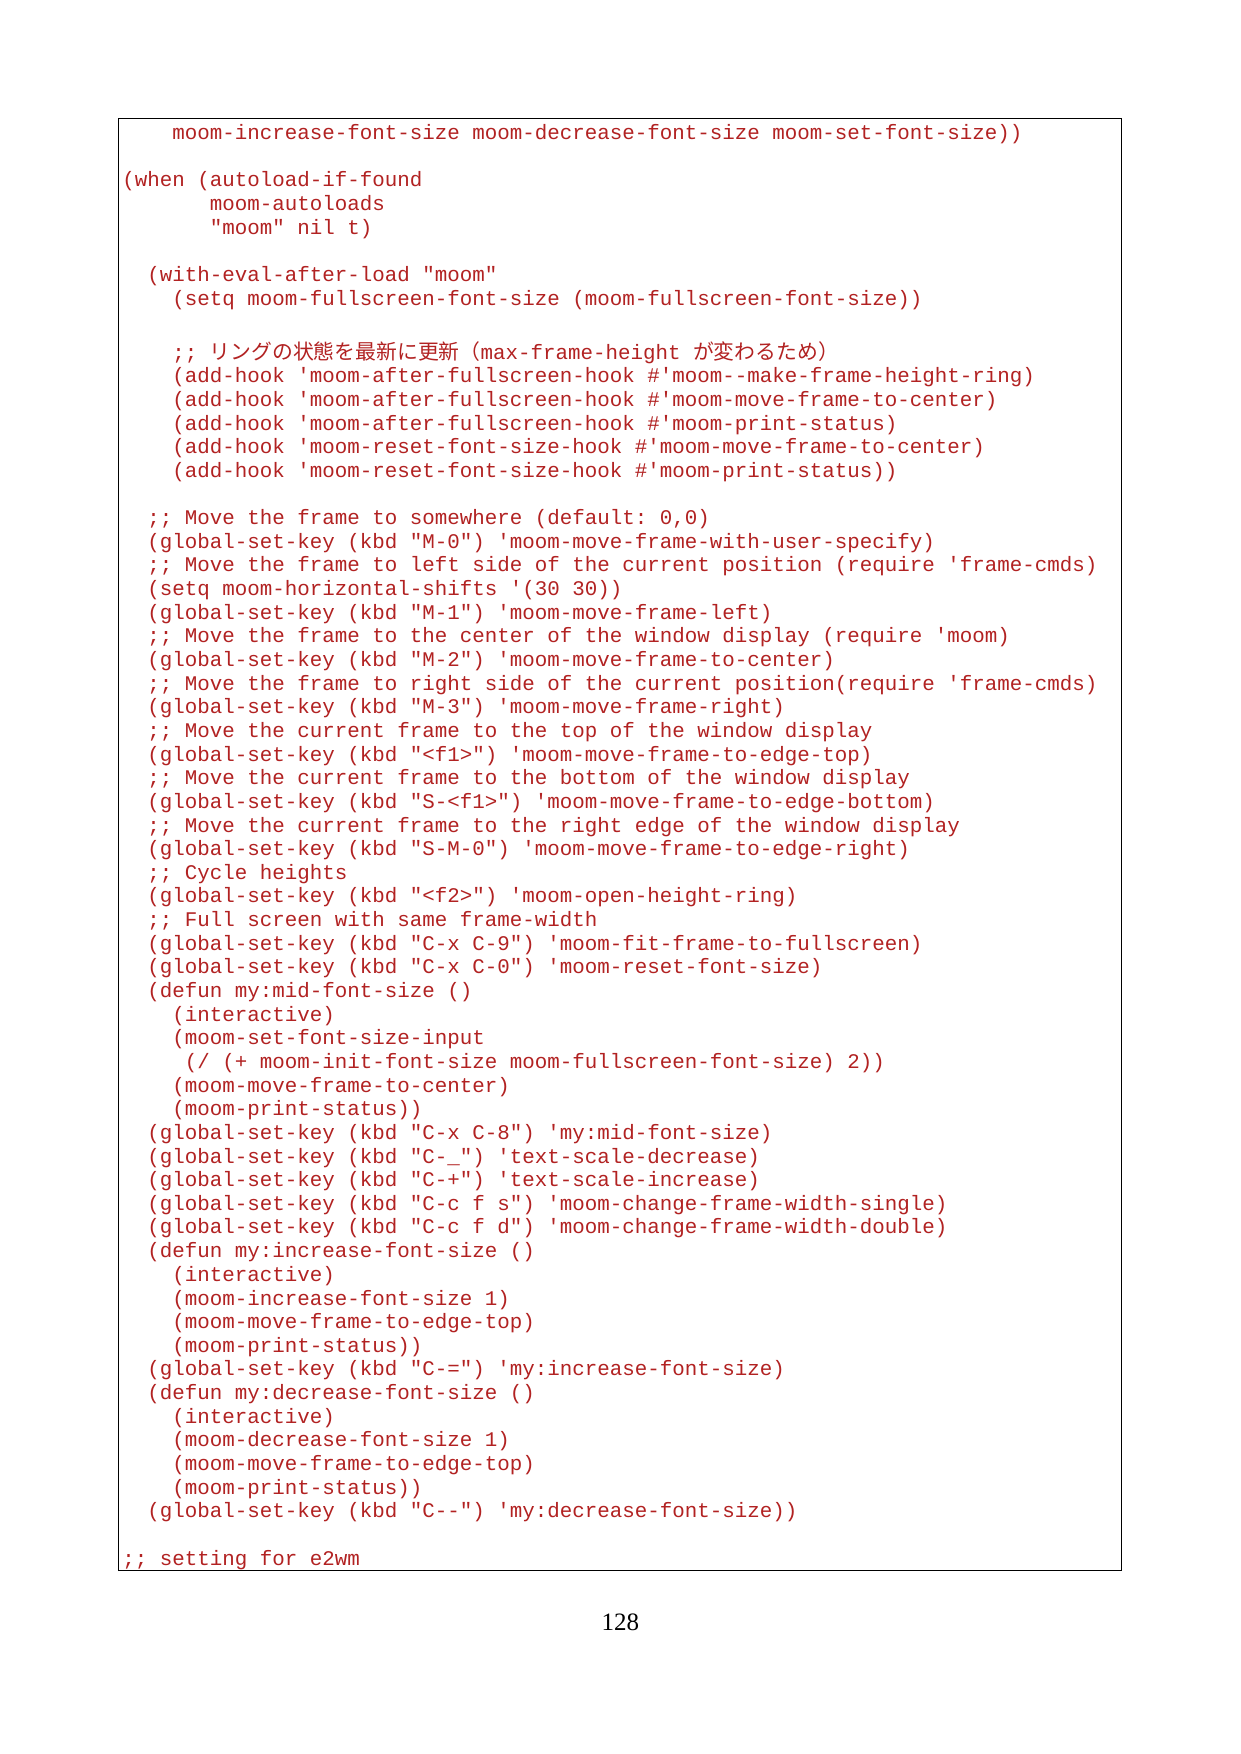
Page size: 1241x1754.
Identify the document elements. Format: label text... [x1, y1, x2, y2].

text (add-hook 'moom-reset-font-size-hook #'moom-print-status)) [119, 456, 1121, 479]
text (global-set-key (kbd "C-x C-8") 'my:mid-font-size) [119, 1118, 1121, 1142]
text (moom-set-font-size-input [119, 1023, 1121, 1047]
text (defun my:increase-font-size () [119, 1236, 1121, 1260]
text (global-set-key (kbd "S-M-0") 'moom-move-frame-to-edge-right) [119, 834, 1121, 858]
text ;; Full screen with same frame-width [119, 905, 1121, 929]
text (setq moom-horizontal-shifts '(30 30)) [119, 574, 1121, 598]
text ;; リングの状態を最新に更新（max-frame-height が変わるため） [119, 331, 1121, 361]
text (interactive) [119, 1000, 1121, 1023]
text (global-set-key (kbd "C-+") 'text-scale-increase) [119, 1165, 1121, 1189]
text (moom-print-status)) [119, 1094, 1121, 1118]
text (defun my:decrease-font-size () [119, 1378, 1121, 1402]
text ;; Move the current frame to the right edge of the window display [119, 811, 1121, 834]
text (global-set-key (kbd "C-c f s") 'moom-change-frame-width-single) [119, 1189, 1121, 1213]
text ;; setting for e2wm [119, 1544, 1121, 1570]
text ;; Cycle heights [119, 858, 1121, 882]
text (moom-increase-font-size 1) [119, 1283, 1121, 1307]
text (global-set-key (kbd "C-_") 'text-scale-decrease) [119, 1142, 1121, 1165]
text (moom-decrease-font-size 1) [119, 1425, 1121, 1449]
text (global-set-key (kbd "S-<f1>") 'moom-move-frame-to-edge-bottom) [119, 787, 1121, 811]
text (global-set-key (kbd "M-0") 'moom-move-frame-with-user-specify) [119, 527, 1121, 551]
text (global-set-key (kbd "C--") 'my:decrease-font-size)) [119, 1496, 1121, 1520]
text (moom-move-frame-to-edge-top) [119, 1449, 1121, 1473]
text (global-set-key (kbd "C-x C-9") 'moom-fit-frame-to-fullscreen) [119, 929, 1121, 952]
text (global-set-key (kbd "C-x C-0") 'moom-reset-font-size) [119, 952, 1121, 976]
text (global-set-key (kbd "M-1") 'moom-move-frame-left) [119, 598, 1121, 621]
text (global-set-key (kbd "<f2>") 'moom-open-height-ring) [119, 882, 1121, 905]
text (global-set-key (kbd "C-=") 'my:increase-font-size) [119, 1354, 1121, 1378]
text (/ (+ moom-init-font-size moom-fullscreen-font-size) 2)) [119, 1047, 1121, 1071]
text (setq moom-fullscreen-font-size (moom-fullscreen-font-size)) [119, 284, 1121, 307]
text (add-hook 'moom-after-fullscreen-hook #'moom-move-frame-to-center) [119, 385, 1121, 409]
text ;; Move the current frame to the top of the window display [119, 716, 1121, 740]
text (global-set-key (kbd "M-2") 'moom-move-frame-to-center) [119, 645, 1121, 669]
text ;; Move the frame to left side of the current position (require 'frame-cmds) [119, 551, 1121, 574]
text (global-set-key (kbd "C-c f d") 'moom-change-frame-width-double) [119, 1213, 1121, 1236]
text (global-set-key (kbd "<f1>") 'moom-move-frame-to-edge-top) [119, 740, 1121, 763]
text (with-eval-after-load "moom" [119, 260, 1121, 284]
text ;; Move the frame to right side of the current position(require 'frame-cmds) [119, 669, 1121, 692]
text (moom-print-status)) [119, 1331, 1121, 1354]
text (interactive) [119, 1402, 1121, 1425]
text (moom-move-frame-to-center) [119, 1071, 1121, 1094]
text (moom-move-frame-to-edge-top) [119, 1307, 1121, 1331]
text ;; Move the current frame to the bottom of the window display [119, 763, 1121, 787]
text ;; Move the frame to somewhere (default: 0,0) [119, 503, 1121, 527]
text (add-hook 'moom-reset-font-size-hook #'moom-move-frame-to-center) [119, 432, 1121, 456]
text (defun my:mid-font-size () [119, 976, 1121, 1000]
text (when (autoload-if-found [119, 165, 1121, 189]
text (add-hook 'moom-after-fullscreen-hook #'moom--make-frame-height-ring) [119, 361, 1121, 385]
text "moom" nil t) [119, 213, 1121, 236]
text moom-increase-font-size moom-decrease-font-size moom-set-font-size)) [119, 119, 1121, 142]
text (add-hook 'moom-after-fullscreen-hook #'moom-print-status) [119, 409, 1121, 432]
text ;; Move the frame to the center of the window display (require 'moom) [119, 621, 1121, 645]
text (interactive) [119, 1260, 1121, 1283]
text (global-set-key (kbd "M-3") 'moom-move-frame-right) [119, 692, 1121, 716]
text (moom-print-status)) [119, 1473, 1121, 1496]
text moom-autoloads [119, 189, 1121, 213]
